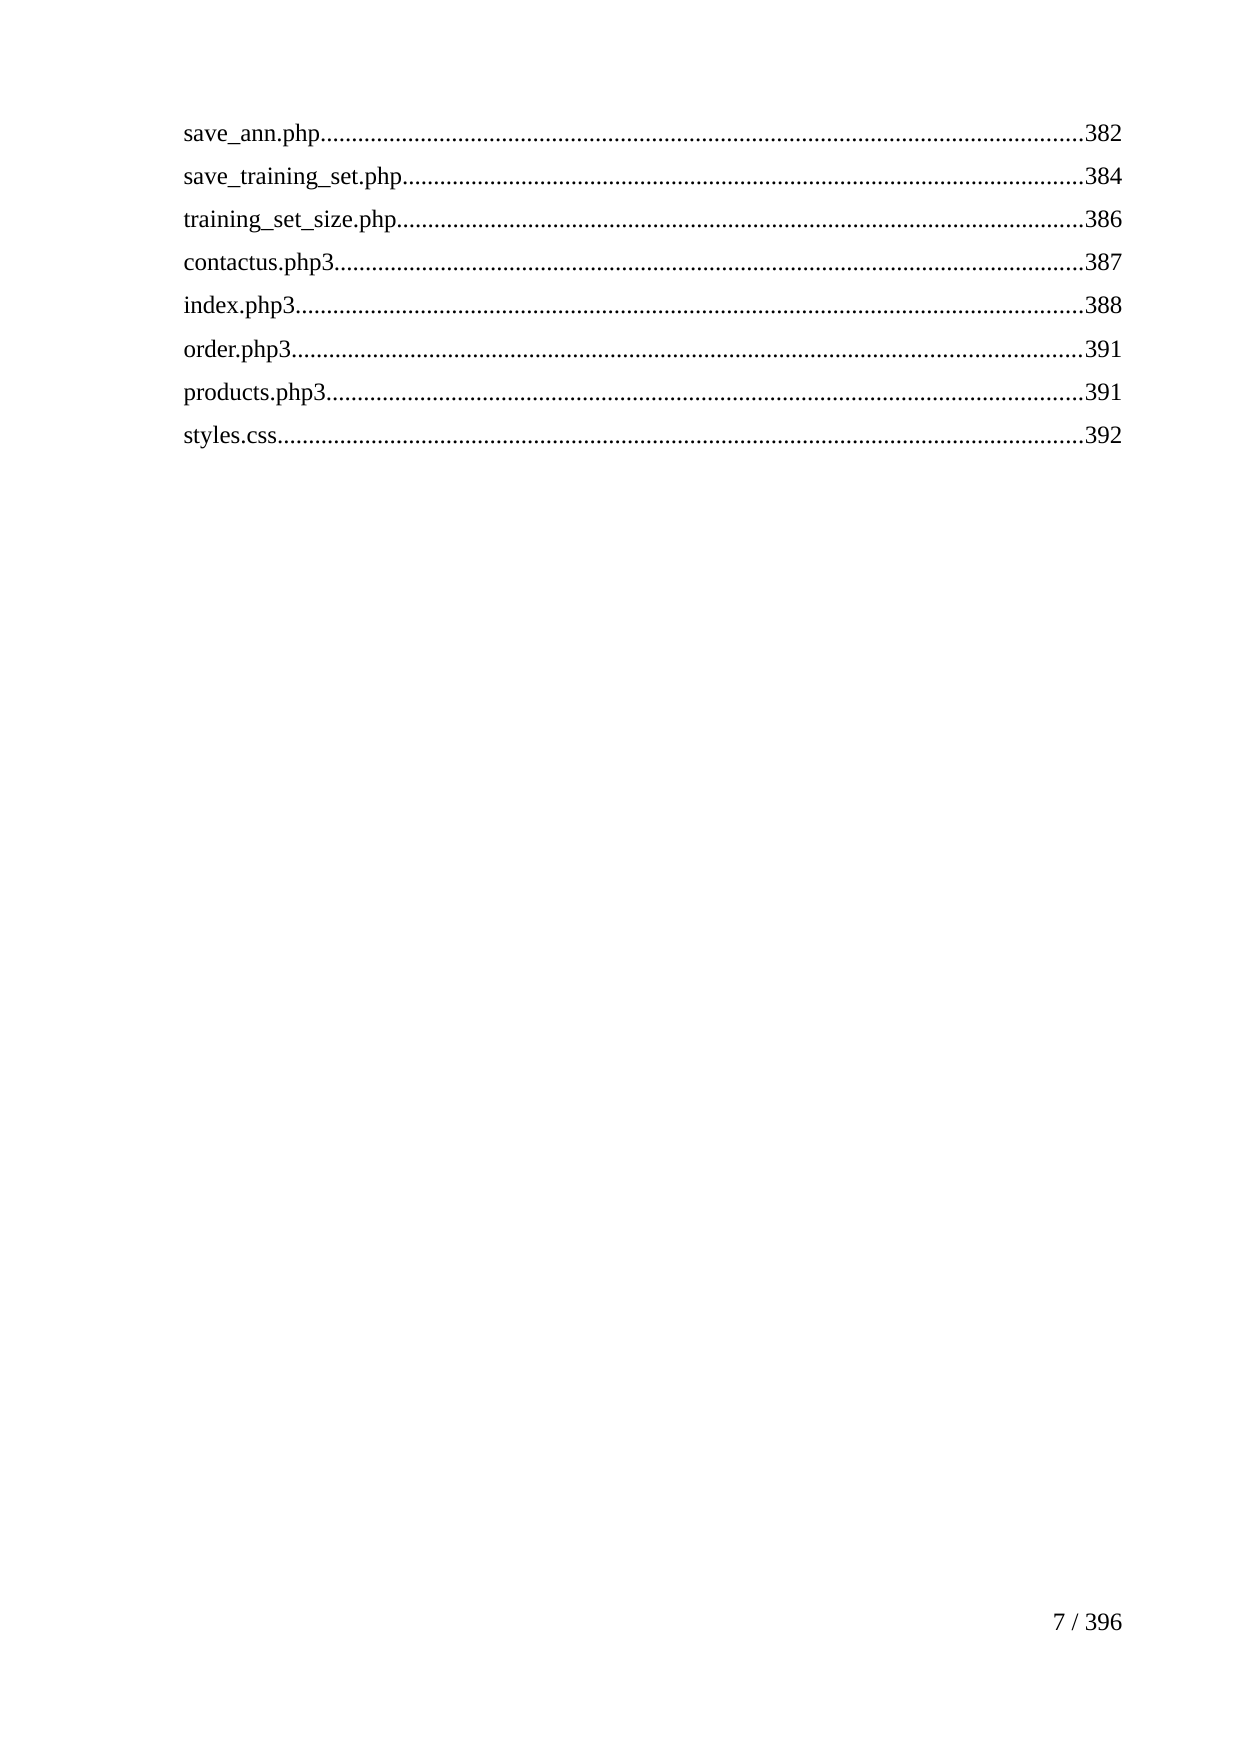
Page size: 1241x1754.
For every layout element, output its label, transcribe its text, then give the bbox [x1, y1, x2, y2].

text styles.css 392 [177, 420, 1122, 449]
text save_ann.php 382 [177, 118, 1122, 147]
text save_training_set.php 384 [177, 161, 1122, 190]
text order.php3 391 [177, 334, 1122, 362]
text products.php3 391 [177, 377, 1122, 406]
text contactus.php3 387 [177, 247, 1122, 276]
text training_set_size.php 386 [177, 204, 1122, 233]
text index.php3 388 [177, 291, 1122, 319]
